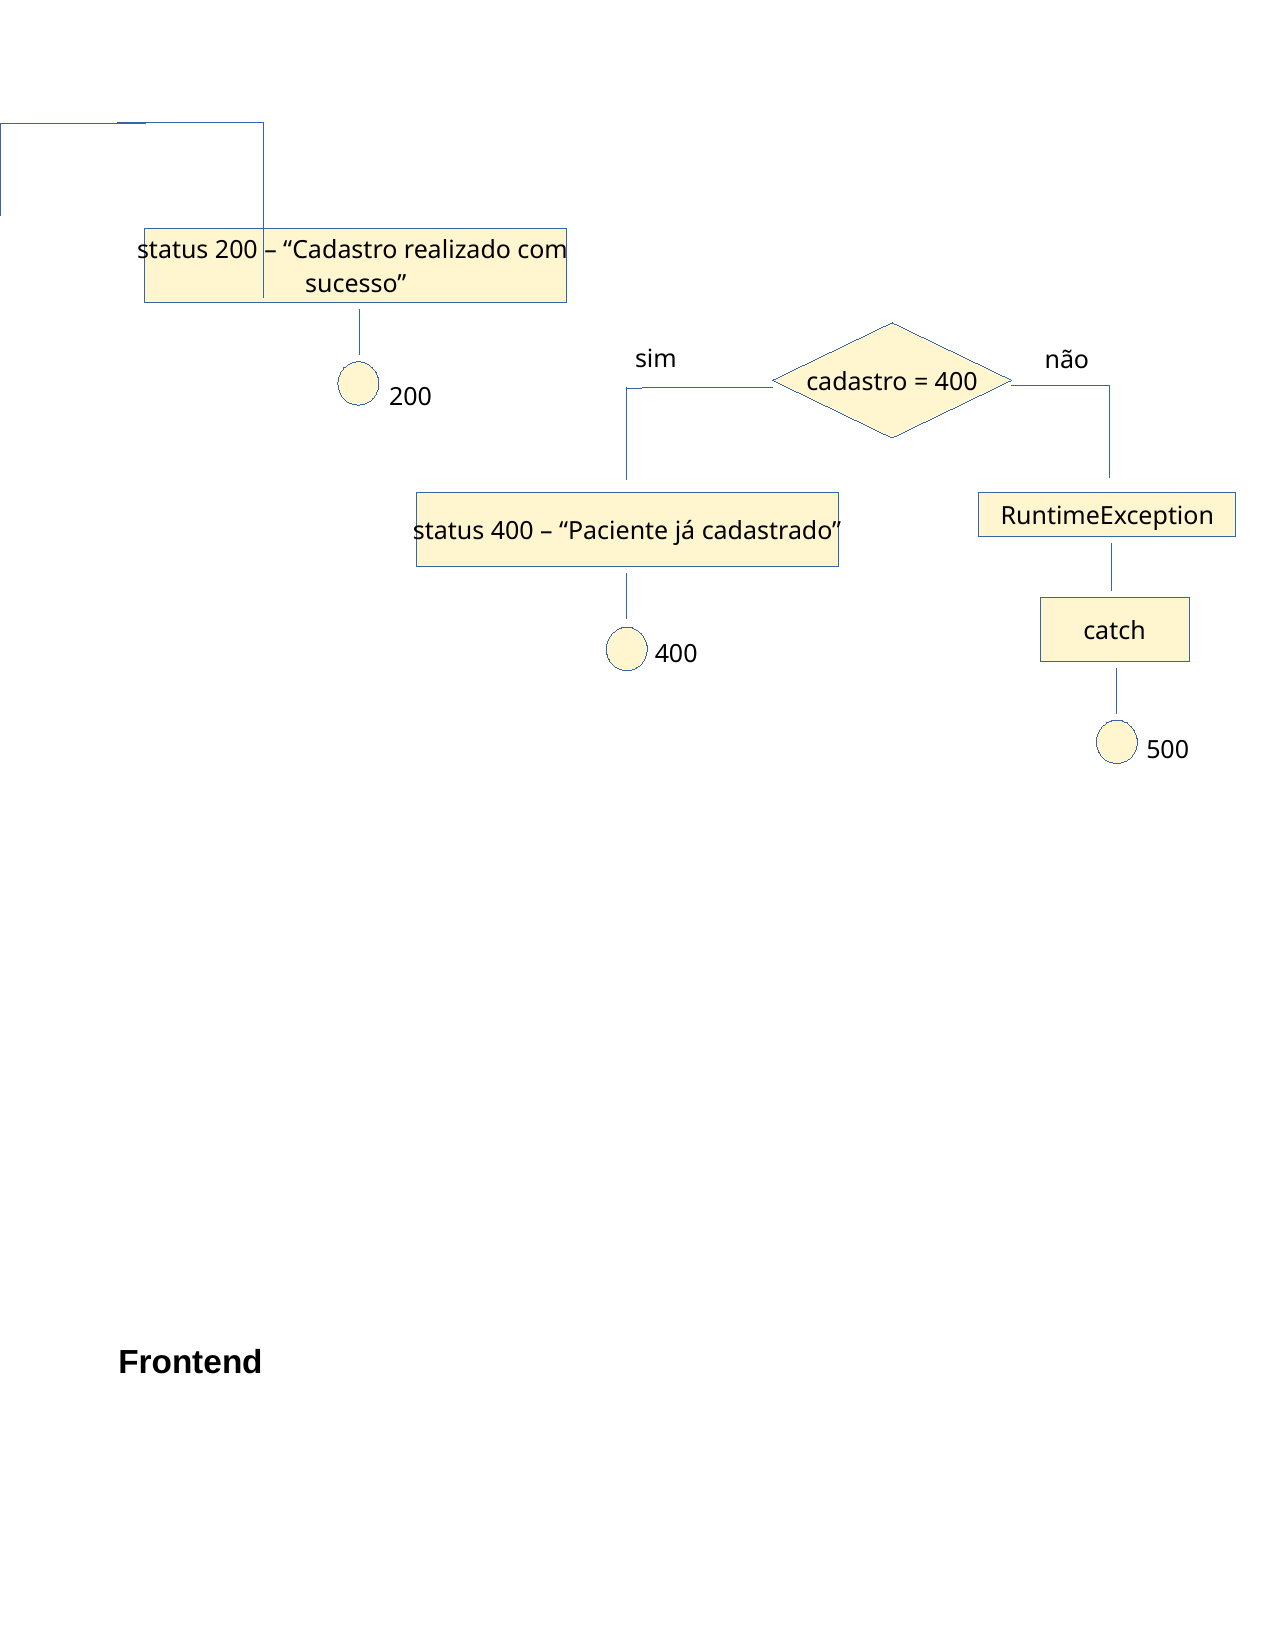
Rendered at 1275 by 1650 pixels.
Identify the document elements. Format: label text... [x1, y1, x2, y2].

subtitle Frontend [118, 1342, 1157, 1381]
